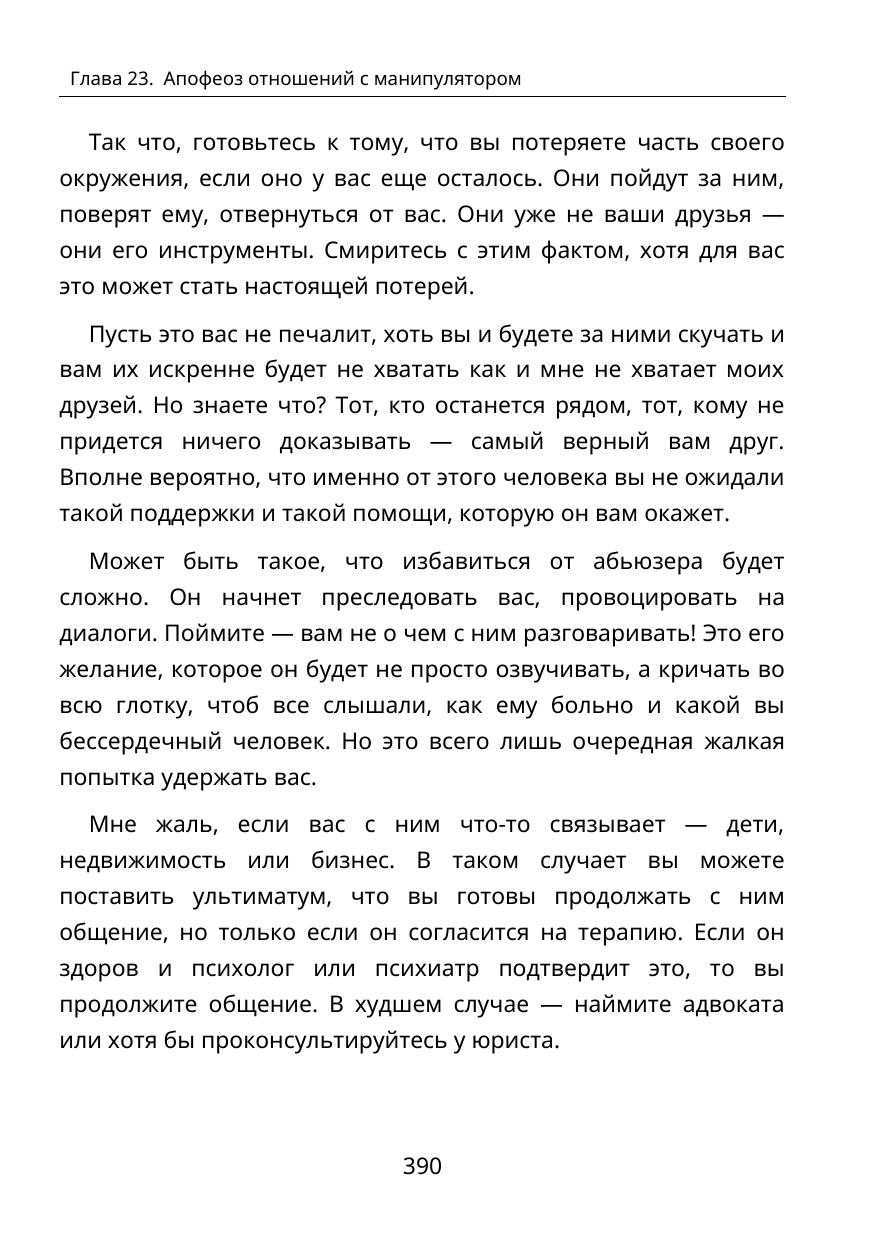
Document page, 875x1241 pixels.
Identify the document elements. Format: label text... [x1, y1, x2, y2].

text Мне жаль, если вас с ним что-то связывает — дети, недвижимость или бизнес. В таком случает вы можете поставить ультиматум, что вы готовы продолжать с ним общение, но только если он согласится на терапию. Если он здоров и психолог или психиатр подтвердит это, то вы продолжите общение. В худшем случае — наймите адвоката или хотя бы проконсультируйтесь у юриста. [59, 808, 786, 1055]
text Может быть такое, что избавиться от абьюзера будет сложно. Он начнет преследовать вас, провоцировать на диалоги. Поймите — вам не о чем с ним разговаривать! Это его желание, которое он будет не просто озвучивать, а кричать во всю глотку, чтоб все слышали, как ему больно и какой вы бессердечный человек. Но это всего лишь очередная жалкая попытка удержать вас. [59, 545, 786, 792]
text Так что, готовьтесь к тому, что вы потеряете часть своего окружения, если оно у вас еще осталось. Они пойдут за ним, поверят ему, отвернуться от вас. Они уже не ваши друзья — они его инструменты. Смиритесь с этим фактом, хотя для вас это может стать настоящей потерей. [59, 126, 786, 301]
text Пусть это вас не печалит, хоть вы и будете за ними скучать и вам их искренне будет не хватать как и мне не хватает моих друзей. Но знаете что? Тот, кто останется рядом, тот, кому не придется ничего доказывать — самый верный вам друг. Вполне вероятно, что именно от этого человека вы не ожидали такой поддержки и такой помощи, которую он вам окажет. [59, 317, 786, 528]
